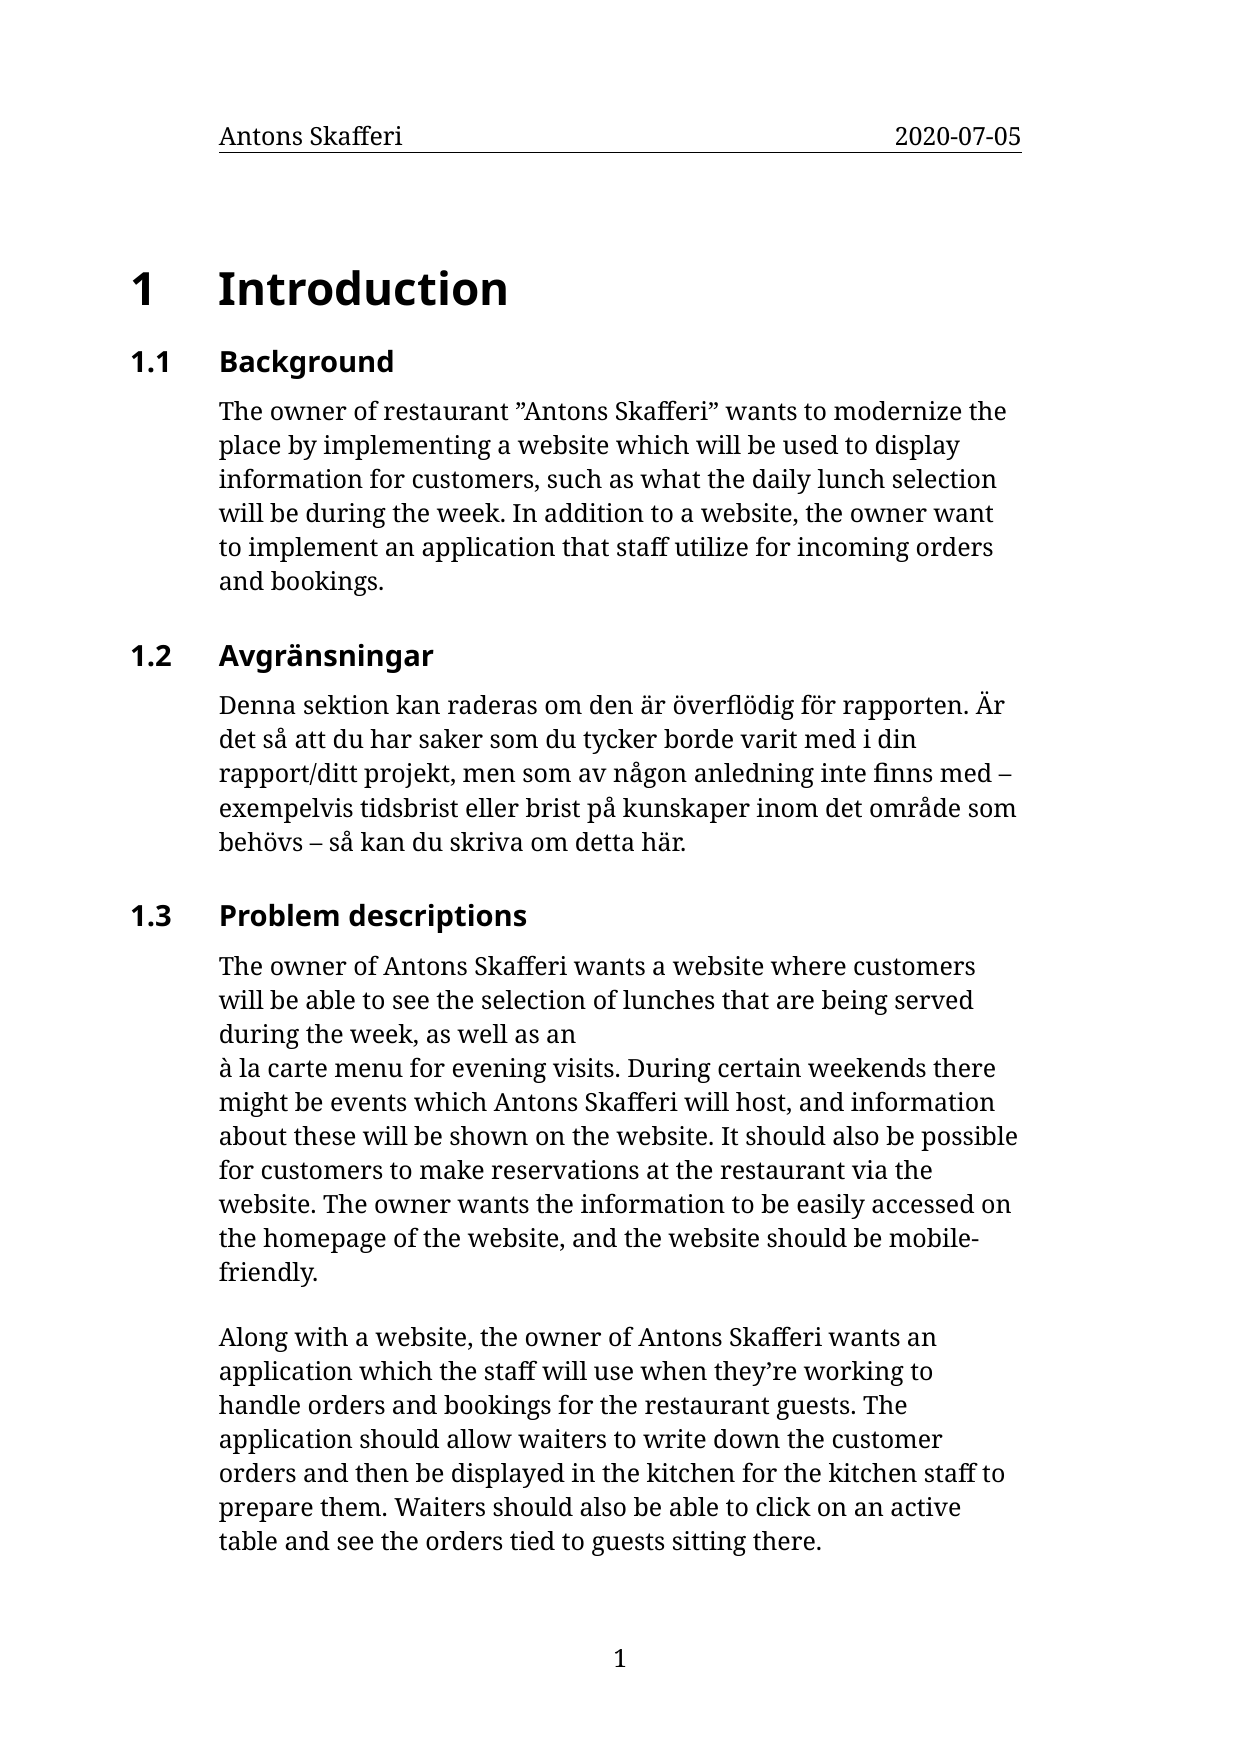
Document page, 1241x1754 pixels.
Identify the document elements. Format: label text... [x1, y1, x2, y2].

text The owner of restaurant ”Antons Skafferi” wants to modernize the place by implementing a website which will be used to display information for customers, such as what the daily lunch selection will be during the week. In addition to a website, the owner want to implement an application that staff utilize for incoming orders and bookings. [218, 394, 1022, 598]
text The owner of Antons Skafferi wants a website where customers will be able to see the selection of lunches that are being served during the week, as well as an à la carte menu for evening visits. During certain weekends there might be events which Antons Skafferi will host, and information about these will be shown on the website. It should also be possible for customers to make reservations at the restaurant via the website. The owner wants the information to be easily accessed on the homepage of the website, and the website should be mobile-friendly. [218, 948, 1022, 1289]
text Along with a website, the owner of Antons Skafferi wants an application which the staff will use when they’re working to handle orders and bookings for the restaurant guests. The application should allow waiters to write down the customer orders and then be displayed in the kitchen for the kitchen staff to prepare them. Waiters should also be able to click on an active table and see the orders tied to guests sitting there. [218, 1319, 1022, 1558]
text Denna sektion kan raderas om den är överflödig för rapporten. Är det så att du har saker som du tycker borde varit med i din rapport/ditt projekt, men som av någon anledning inte finns med – exempelvis tidsbrist eller brist på kunskaper inom det område som behövs – så kan du skriva om detta här. [218, 688, 1022, 858]
subtitle Avgränsningar [130, 635, 1022, 675]
subtitle Problem descriptions [130, 896, 1022, 935]
subtitle Introduction [130, 257, 1022, 319]
subtitle Background [130, 341, 1022, 381]
